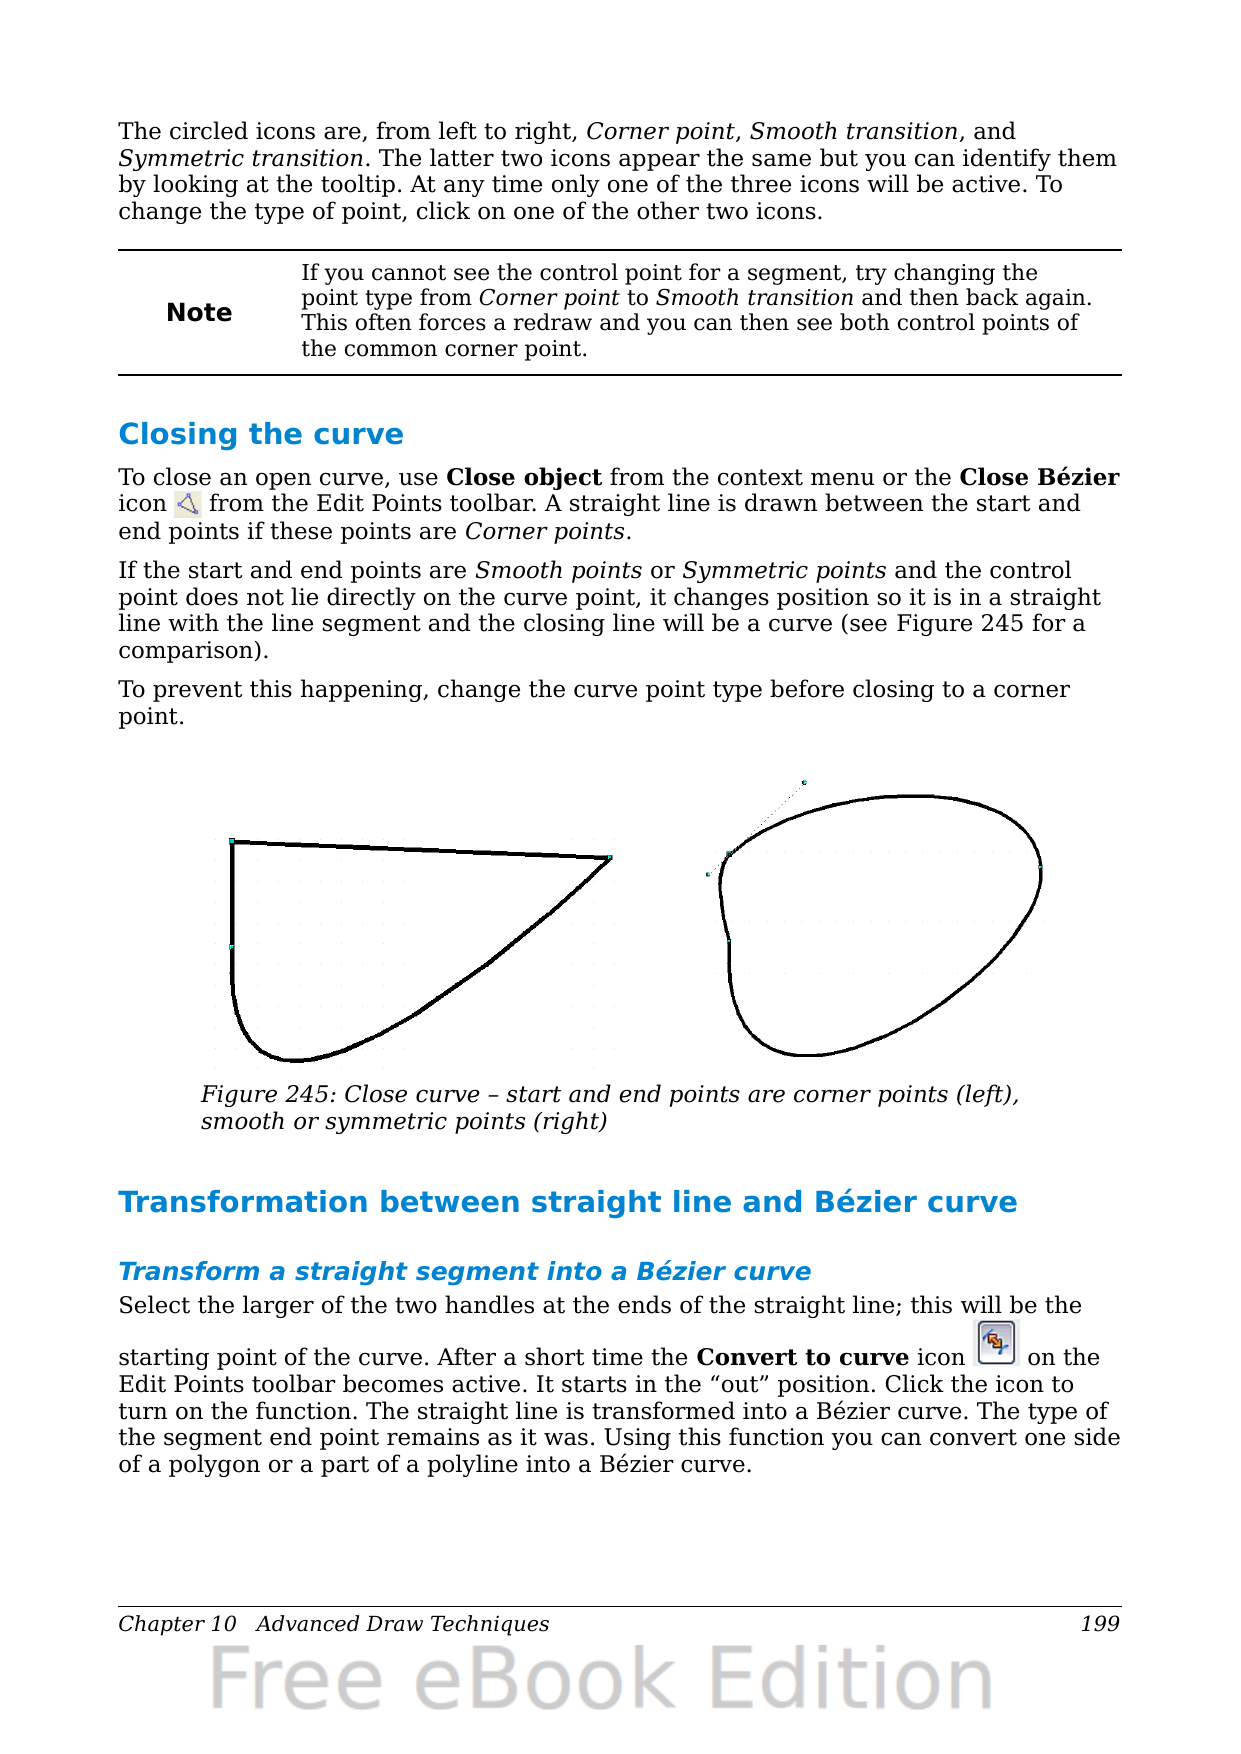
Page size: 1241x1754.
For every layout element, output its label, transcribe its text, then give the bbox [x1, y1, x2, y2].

text The circled icons are, from left to right, Corner point, Smooth transition, and Symmetric transition. The latter two icons appear the same but you can identify them by looking at the tooltip. At any time only one of the three icons will be active. To change the type of point, click on one of the other two icons. [118, 118, 1122, 225]
subtitle Transformation between straight line and Bézier curve [118, 1186, 1122, 1219]
text To close an open curve, use Close object from the context menu or the Close Bézier icon from the Edit Points toolbar. A straight line is drawn between the start and end points if these points are Corner points. [118, 463, 1122, 544]
text Select the larger of the two handles at the ends of the straight line; this will be the starting point of the curve. After a short time the Convert to curve icon on the Edit Points toolbar becomes active. It starts in the “out” position. Click the icon to turn on the function. The straight line is transformed into a Bézier curve. The type of the segment end point remains as it was. Using this function you can convert one side of a polygon or a part of a polyline into a Bézier curve. [118, 1292, 1122, 1478]
text If the start and end points are Smooth points or Symmetric points and the control point does not lie directly on the curve point, it changes position so it is in a straight line with the line segment and the closing line will be a curve (see Figure 245 for a comparison). [118, 557, 1122, 664]
table_header Note [118, 251, 280, 374]
picture [972, 1318, 1020, 1366]
picture [174, 491, 202, 518]
table_header If you cannot see the control point for a segment, try changing the point type from Corner point to Smooth transition and then back again. This often forces a redraw and you can then see both control points of the common corner point. [280, 251, 1122, 374]
picture [207, 1645, 994, 1713]
text Figure 245: Close curve – start and end points are corner points (left), smooth or symmetric points (right) [201, 1078, 1039, 1134]
picture [211, 825, 626, 1082]
text To prevent this happening, change the curve point type before closing to a corner point. [118, 676, 1122, 729]
subtitle Closing the curve [118, 417, 1122, 451]
picture [698, 767, 1053, 1064]
subtitle Transform a straight segment into a Bézier curve [118, 1257, 1122, 1286]
